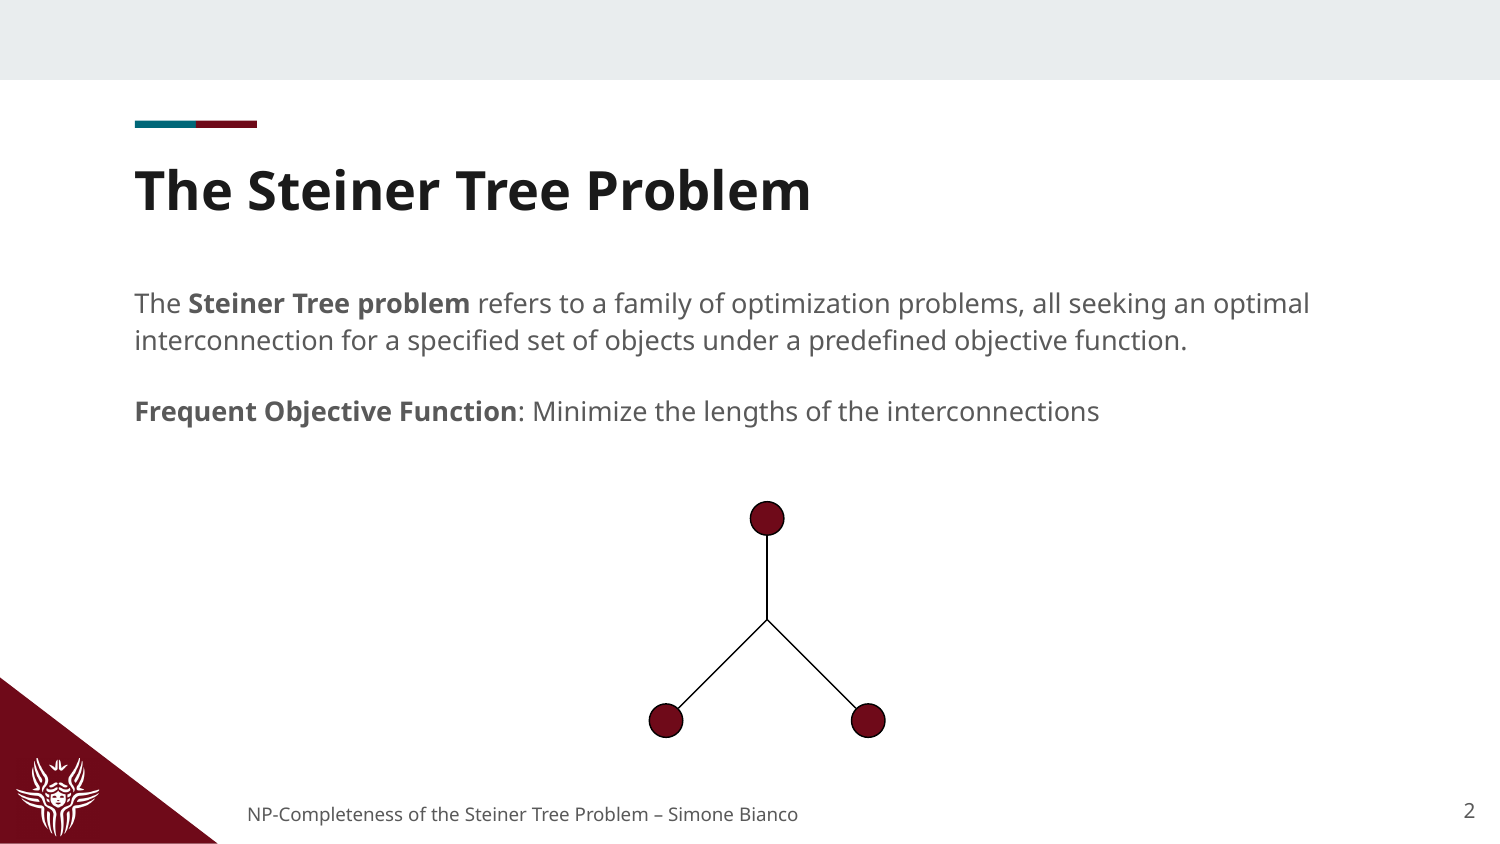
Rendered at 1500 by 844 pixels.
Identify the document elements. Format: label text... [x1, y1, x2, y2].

slide_number [1400, 779, 1491, 844]
picture [648, 500, 886, 739]
picture [16, 758, 100, 839]
list The Steiner Tree problem refers to a family of optimization problems, all seeking an optimal interconnection for a specified set of objects under a predefined objective function. Frequent Objective Function: Minimize the lengths of the interconnections [119, 266, 1418, 637]
title The Steiner Tree Problem [119, 141, 1381, 230]
subtitle NP-Completeness of the Steiner Tree Problem – Simone Bianco [232, 783, 1193, 839]
